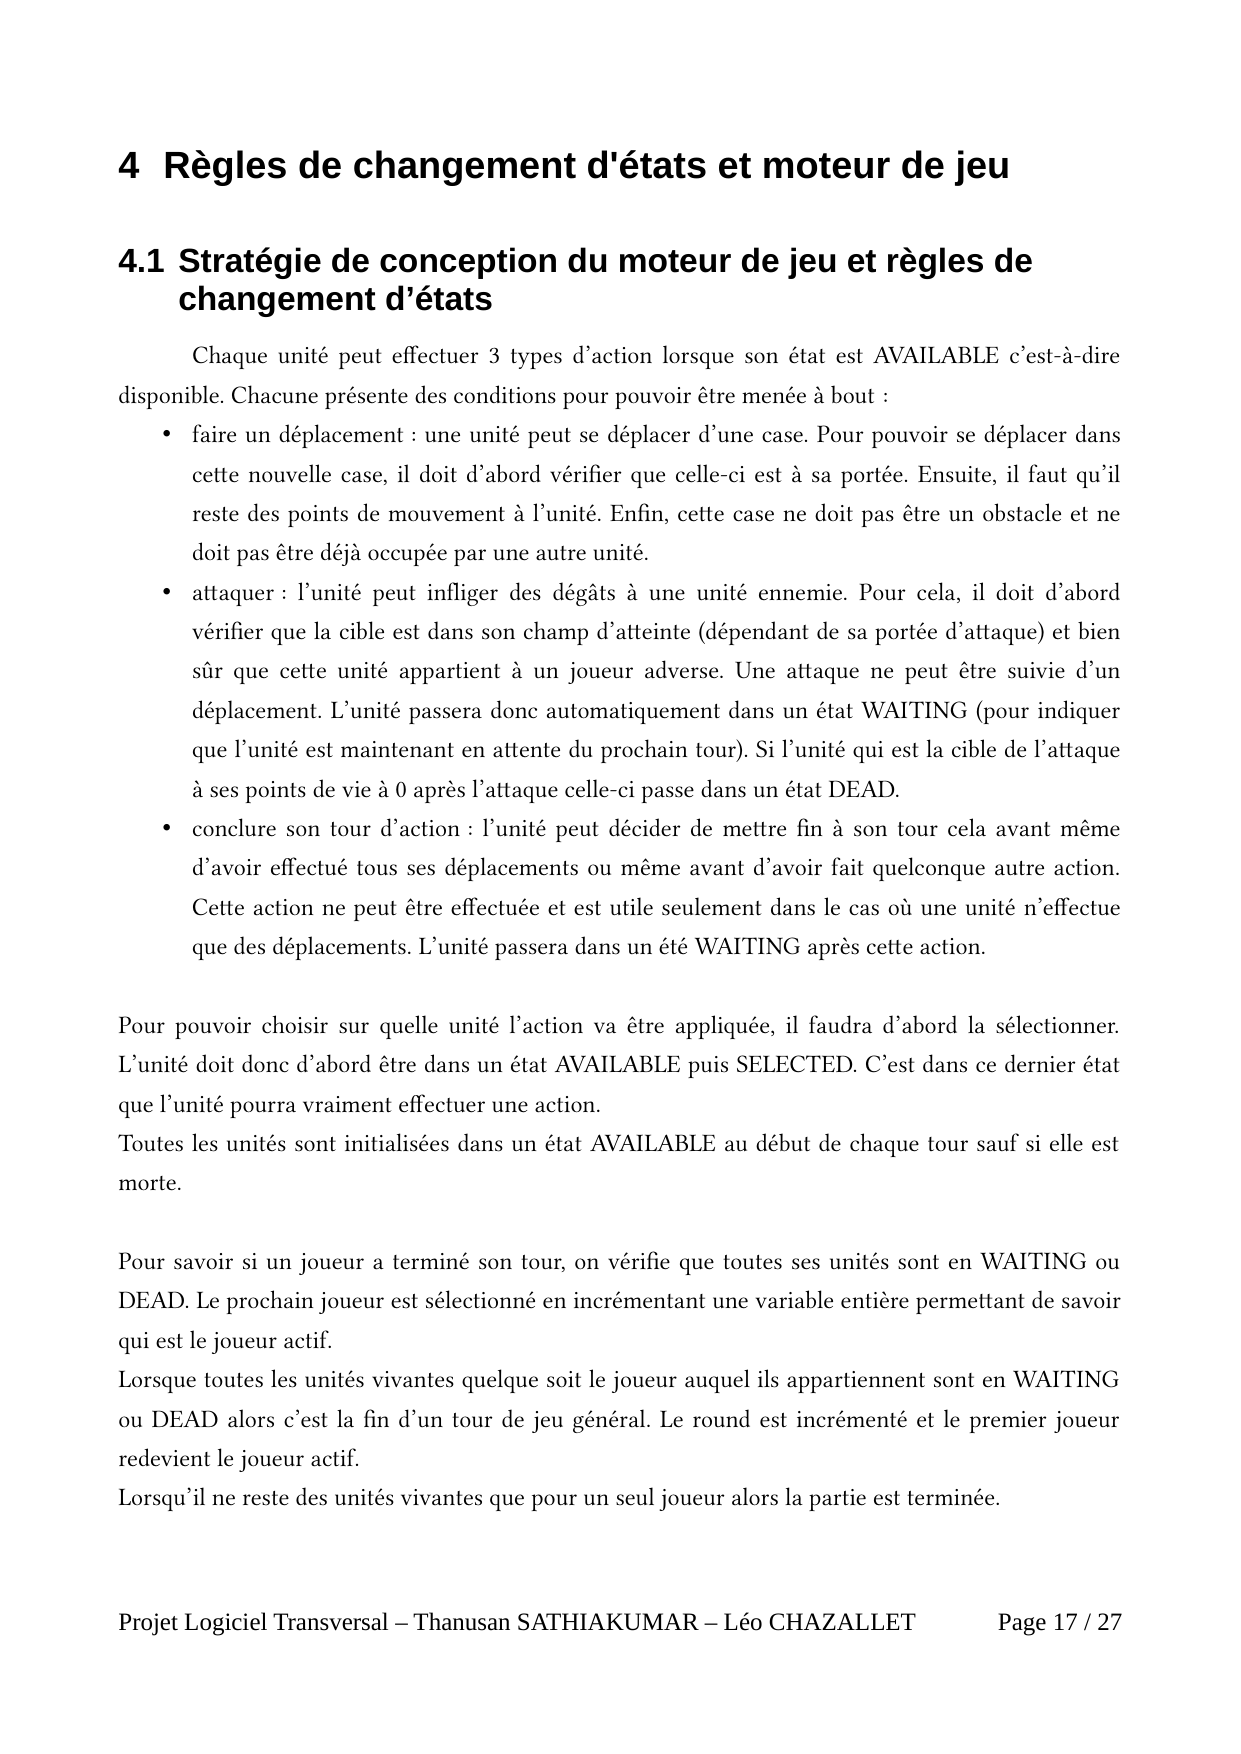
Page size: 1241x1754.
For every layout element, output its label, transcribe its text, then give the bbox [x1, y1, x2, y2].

text Chaque unité peut effectuer 3 types d’action lorsque son état est AVAILABLE c’est-à-dire disponible. Chacune présente des conditions pour pouvoir être menée à bout : [118, 342, 1122, 409]
text Pour pouvoir choisir sur quelle unité l’action va être appliquée, il faudra d’abord la sélectionner. L’unité doit donc d’abord être dans un état AVAILABLE puis SELECTED. C’est dans ce dernier état que l’unité pourra vraiment effectuer une action. [118, 1011, 1122, 1118]
subtitle Stratégie de conception du moteur de jeu et règles de changement d’états [118, 241, 1122, 318]
text Lorsque toutes les unités vivantes quelque soit le joueur auquel ils appartiennent sont en WAITING ou DEAD alors c’est la fin d’un tour de jeu général. Le round est incrémenté et le premier joueur redevient le joueur actif. [118, 1365, 1122, 1473]
text Lorsqu’il ne reste des unités vivantes que pour un seul joueur alors la partie est terminée. [118, 1483, 1122, 1512]
subtitle Règles de changement d'états et moteur de jeu [118, 143, 1122, 187]
text Toutes les unités sont initialisées dans un état AVAILABLE au début de chaque tour sauf si elle est morte. [118, 1129, 1122, 1197]
text Pour savoir si un joueur a terminé son tour, on vérifie que toutes ses unités sont en WAITING ou DEAD. Le prochain joueur est sélectionné en incrémentant une variable entière permettant de savoir qui est le joueur actif. [118, 1247, 1122, 1354]
list conclure son tour d’action : l’unité peut décider de mettre fin à son tour cela avant même d’avoir effectué tous ses déplacements ou même avant d’avoir fait quelconque autre action. Cette action ne peut être effectuée et est utile seulement dans le cas où une unité n’effectue que des déplacements. L’unité passera dans un été WAITING après cette action. [162, 814, 1122, 961]
list attaquer : l’unité peut infliger des dégâts à une unité ennemie. Pour cela, il doit d’abord vérifier que la cible est dans son champ d’atteinte (dépendant de sa portée d’attaque) et bien sûr que cette unité appartient à un joueur adverse. Une attaque ne peut être suivie d’un déplacement. L’unité passera donc automatiquement dans un état WAITING (pour indiquer que l’unité est maintenant en attente du prochain tour). Si l’unité qui est la cible de l’attaque à ses points de vie à 0 après l’attaque celle-ci passe dans un état DEAD. [162, 578, 1122, 803]
list faire un déplacement : une unité peut se déplacer d’une case. Pour pouvoir se déplacer dans cette nouvelle case, il doit d’abord vérifier que celle-ci est à sa portée. Ensuite, il faut qu’il reste des points de mouvement à l’unité. Enfin, cette case ne doit pas être un obstacle et ne doit pas être déjà occupée par une autre unité. [162, 420, 1122, 567]
